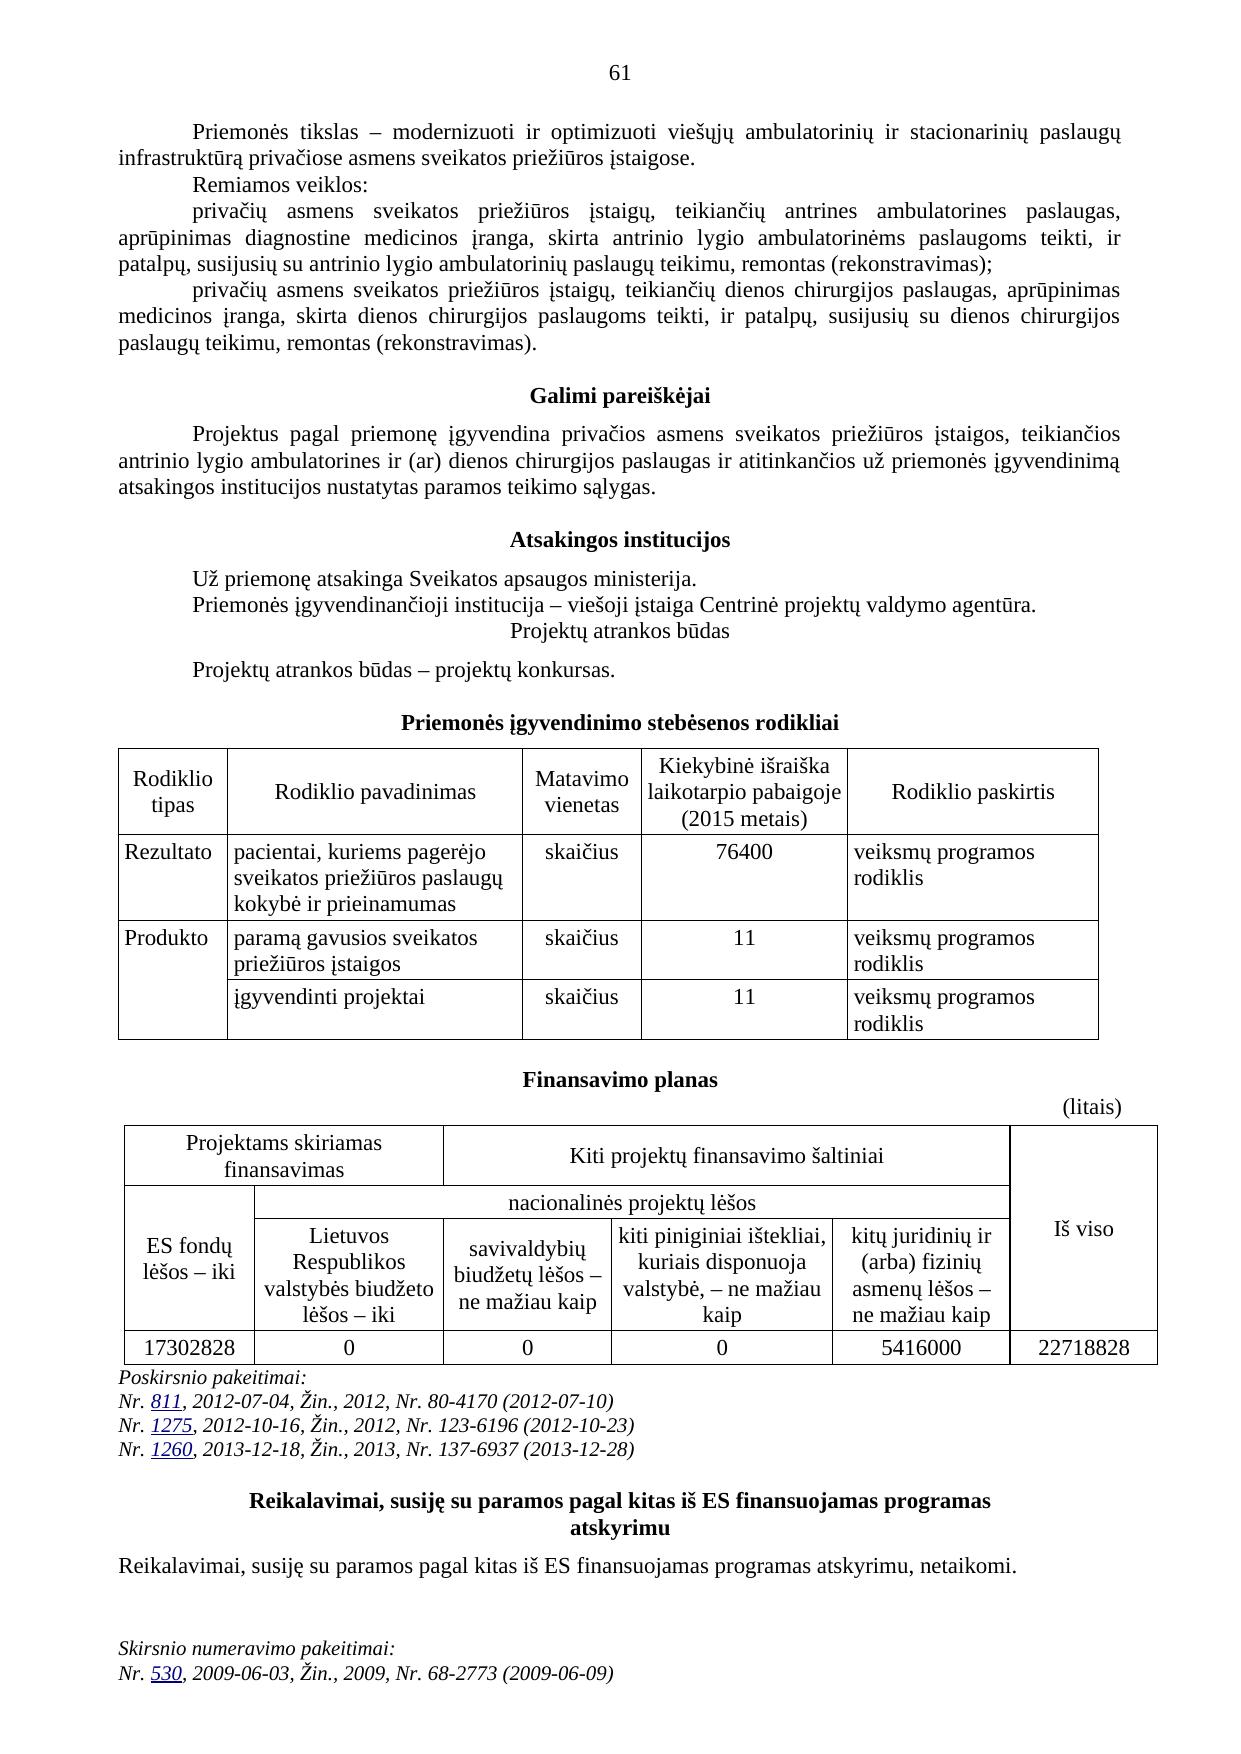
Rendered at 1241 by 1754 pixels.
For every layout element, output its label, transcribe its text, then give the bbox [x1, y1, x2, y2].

text Projektų atrankos būdas [118, 617, 1122, 644]
text Galimi pareiškėjai [118, 382, 1122, 408]
table_cell Rezultato [119, 835, 227, 920]
table_cell 22718828 [1011, 1331, 1157, 1364]
text Už priemonę atsakinga Sveikatos apsaugos ministerija. [118, 565, 1122, 591]
text Priemonės įgyvendinančioji institucija – viešoji įstaiga Centrinė projektų valdymo agentūra. [118, 591, 1122, 617]
table_header Projektams skiriamas finansavimas [125, 1126, 443, 1185]
table_cell skaičius [523, 835, 641, 920]
text Finansavimo planas [118, 1066, 1122, 1093]
text Nr. 1275, 2012-10-16, Žin., 2012, Nr. 123-6196 (2012-10-23) [118, 1413, 1122, 1437]
text privačių asmens sveikatos priežiūros įstaigų, teikiančių dienos chirurgijos paslaugas, aprūpinimas medicinos įranga, skirta dienos chirurgijos paslaugoms teikti, ir patalpų, susijusių su dienos chirurgijos paslaugų teikimu, remontas (rekonstravimas). [118, 276, 1122, 355]
table_cell 0 [255, 1331, 443, 1364]
table_cell veiksmų programos rodiklis [848, 835, 1098, 920]
text Atsakingos institucijos [118, 526, 1122, 552]
text Remiamos veiklos: [118, 171, 1122, 197]
table_header Matavimo vienetas [523, 749, 641, 834]
table_cell Lietuvos Respublikos valstybės biudžeto lėšos – iki [255, 1219, 443, 1330]
text Reikalavimai, susiję su paramos pagal kitas iš ES finansuojamas programas atskyrimu [118, 1487, 1122, 1540]
table_header Rodiklio pavadinimas [228, 749, 522, 834]
table_cell nacionalinės projektų lėšos [255, 1186, 1009, 1218]
table_header Rodiklio tipas [119, 749, 227, 834]
table_header Iš viso [1011, 1126, 1157, 1330]
text Projektus pagal priemonę įgyvendina privačios asmens sveikatos priežiūros įstaigos, teikiančios antrinio lygio ambulatorines ir (ar) dienos chirurgijos paslaugas ir atitinkančios už priemonės įgyvendinimą atsakingos institucijos nustatytas paramos teikimo sąlygas. [118, 421, 1122, 499]
table_cell 11 [642, 980, 847, 1039]
table_cell veiksmų programos rodiklis [848, 980, 1098, 1039]
table_cell Produkto [119, 921, 227, 1039]
table_cell ES fondų lėšos – iki [125, 1186, 254, 1330]
text Nr. 530, 2009-06-03, Žin., 2009, Nr. 68-2773 (2009-06-09) [118, 1660, 1122, 1684]
table_header Kiti projektų finansavimo šaltiniai [444, 1126, 1009, 1185]
text privačių asmens sveikatos priežiūros įstaigų, teikiančių antrines ambulatorines paslaugas, aprūpinimas diagnostine medicinos įranga, skirta antrinio lygio ambulatorinėms paslaugoms teikti, ir patalpų, susijusių su antrinio lygio ambulatorinių paslaugų teikimu, remontas (rekonstravimas); [118, 197, 1122, 276]
text Projektų atrankos būdas – projektų konkursas. [118, 656, 1122, 683]
table_cell 11 [642, 921, 847, 979]
table_cell skaičius [523, 921, 641, 979]
table_cell savivaldybių biudžetų lėšos – ne mažiau kaip [444, 1219, 611, 1330]
text Nr. 1260, 2013-12-18, Žin., 2013, Nr. 137-6937 (2013-12-28) [118, 1437, 1122, 1461]
table_cell kitų juridinių ir (arba) fizinių asmenų lėšos – ne mažiau kaip [833, 1219, 1009, 1330]
table_cell kiti piniginiai ištekliai, kuriais disponuoja valstybė, – ne mažiau kaip [612, 1219, 832, 1330]
table_cell skaičius [523, 980, 641, 1039]
text Priemonės įgyvendinimo stebėsenos rodikliai [118, 709, 1122, 735]
text (litais) [244, 1093, 1122, 1119]
text Poskirsnio pakeitimai: [118, 1365, 1122, 1389]
table_cell 0 [612, 1331, 832, 1364]
table_cell 5416000 [833, 1331, 1009, 1364]
table_cell veiksmų programos rodiklis [848, 921, 1098, 979]
table_cell paramą gavusios sveikatos priežiūros įstaigos [228, 921, 522, 979]
text Nr. 811, 2012-07-04, Žin., 2012, Nr. 80-4170 (2012-07-10) [118, 1389, 1122, 1413]
table_cell pacientai, kuriems pagerėjo sveikatos priežiūros paslaugų kokybė ir prieinamumas [228, 835, 522, 920]
table_cell 76400 [642, 835, 847, 920]
table_cell įgyvendinti projektai [228, 980, 522, 1039]
table_header Rodiklio paskirtis [848, 749, 1098, 834]
table_cell 0 [444, 1331, 611, 1364]
text Reikalavimai, susiję su paramos pagal kitas iš ES finansuojamas programas atskyrimu, netaikomi. [118, 1552, 1122, 1579]
table_cell 17302828 [125, 1331, 254, 1364]
text Skirsnio numeravimo pakeitimai: [118, 1636, 1122, 1660]
text Priemonės tikslas – modernizuoti ir optimizuoti viešųjų ambulatorinių ir stacionarinių paslaugų infrastruktūrą privačiose asmens sveikatos priežiūros įstaigose. [118, 118, 1122, 171]
table_header Kiekybinė išraiška laikotarpio pabaigoje (2015 metais) [642, 749, 847, 834]
